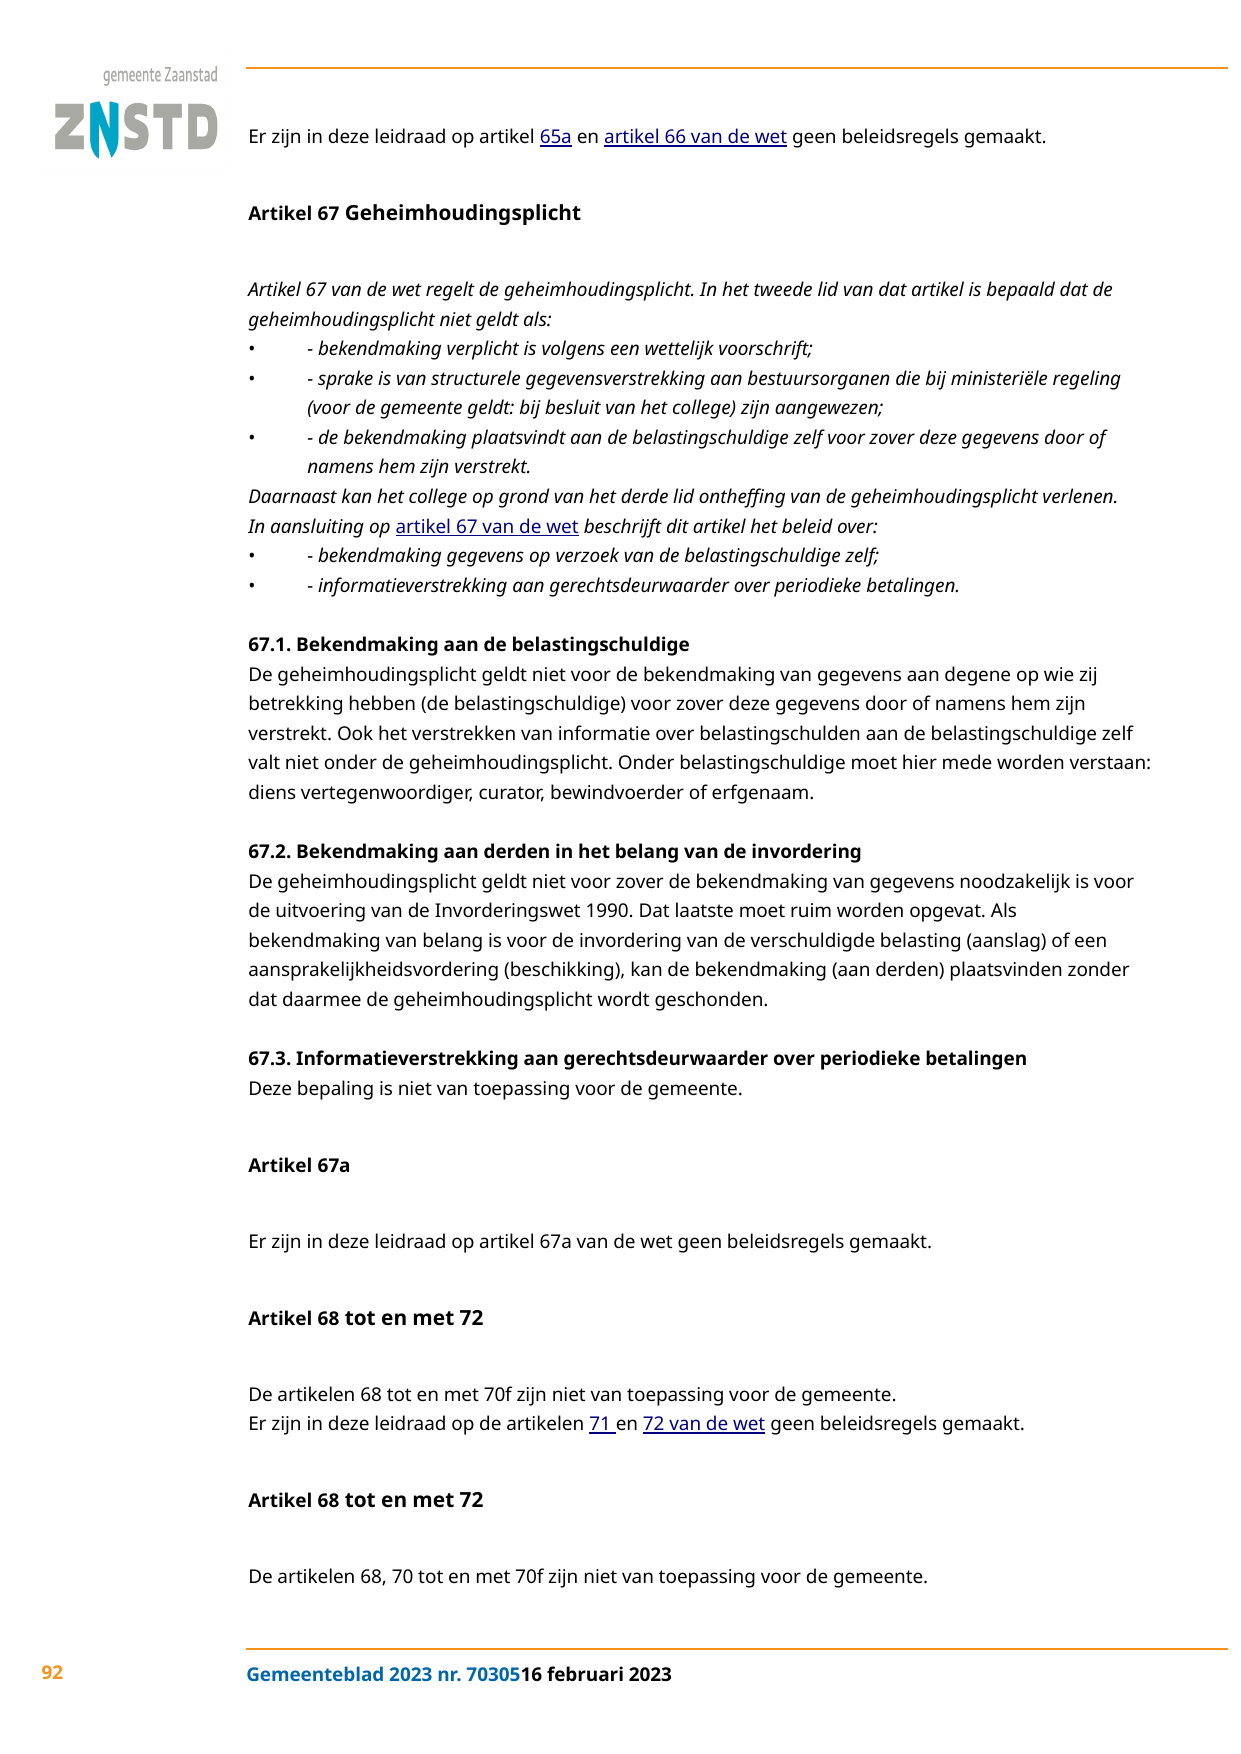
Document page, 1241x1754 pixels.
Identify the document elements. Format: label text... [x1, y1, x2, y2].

text Artikel 67a [248, 1150, 1152, 1178]
text Er zijn in deze leidraad op artikel 67a van de wet geen beleidsregels gemaakt. [248, 1228, 1152, 1253]
text 67.1. Bekendmaking aan de belastingschuldige [248, 631, 1152, 657]
text Daarnaast kan het college op grond van het derde lid ontheffing van de geheimhoudingsplicht verlenen. [248, 483, 1152, 509]
text Er zijn in deze leidraad op de artikelen 71 en 72 van de wet geen beleidsregels gemaakt. [248, 1410, 1152, 1436]
text De artikelen 68, 70 tot en met 70f zijn niet van toepassing voor de gemeente. [248, 1563, 1152, 1589]
text Artikel 67 van de wet regelt de geheimhoudingsplicht. In het tweede lid van dat artikel is bepaald dat de geheimhoudingsplicht niet geldt als: [248, 276, 1152, 331]
text 67.2. Bekendmaking aan derden in het belang van de invordering [248, 838, 1152, 864]
text De geheimhoudingsplicht geldt niet voor de bekendmaking van gegevens aan degene op wie zij betrekking hebben (de belastingschuldige) voor zover deze gegevens door of namens hem zijn verstrekt. Ook het verstrekken van informatie over belastingschulden aan de belastingschuldige zelf valt niet onder de geheimhoudingsplicht. Onder belastingschuldige moet hier mede worden verstaan: diens vertegenwoordiger, curator, bewindvoerder of erfgenaam. [248, 661, 1152, 805]
text Artikel 68 tot en met 72 [248, 1486, 1152, 1514]
list - bekendmaking verplicht is volgens een wettelijk voorschrift; [248, 335, 1152, 361]
text 67.3. Informatieverstrekking aan gerechtsdeurwaarder over periodieke betalingen [248, 1045, 1152, 1071]
text De geheimhoudingsplicht geldt niet voor zover de bekendmaking van gegevens noodzakelijk is voor de uitvoering van de Invorderingswet 1990. Dat laatste moet ruim worden opgevat. Als bekendmaking van belang is voor de invordering van de verschuldigde belasting (aanslag) of een aansprakelijkheidsvordering (beschikking), kan de bekendmaking (aan derden) plaatsvinden zonder dat daarmee de geheimhoudingsplicht wordt geschonden. [248, 868, 1152, 1012]
text Artikel 68 tot en met 72 [248, 1303, 1152, 1331]
list - bekendmaking gegevens op verzoek van de belastingschuldige zelf; [248, 542, 1152, 568]
list - sprake is van structurele gegevensverstrekking aan bestuursorganen die bij ministeriële regeling (voor de gemeente geldt: bij besluit van het college) zijn aangewezen; [248, 365, 1152, 420]
text Artikel 67 Geheimhoudingsplicht [248, 198, 1152, 227]
picture [41, 47, 231, 172]
list - informatieverstrekking aan gerechtsdeurwaarder over periodieke betalingen. [248, 572, 1152, 598]
text Er zijn in deze leidraad op artikel 65a en artikel 66 van de wet geen beleidsregels gemaakt. [248, 123, 1152, 149]
list - de bekendmaking plaatsvindt aan de belastingschuldige zelf voor zover deze gegevens door of namens hem zijn verstrekt. [248, 424, 1152, 479]
text In aansluiting op artikel 67 van de wet beschrijft dit artikel het beleid over: [248, 513, 1152, 538]
text Deze bepaling is niet van toepassing voor de gemeente. [248, 1075, 1152, 1101]
text De artikelen 68 tot en met 70f zijn niet van toepassing voor de gemeente. [248, 1381, 1152, 1406]
